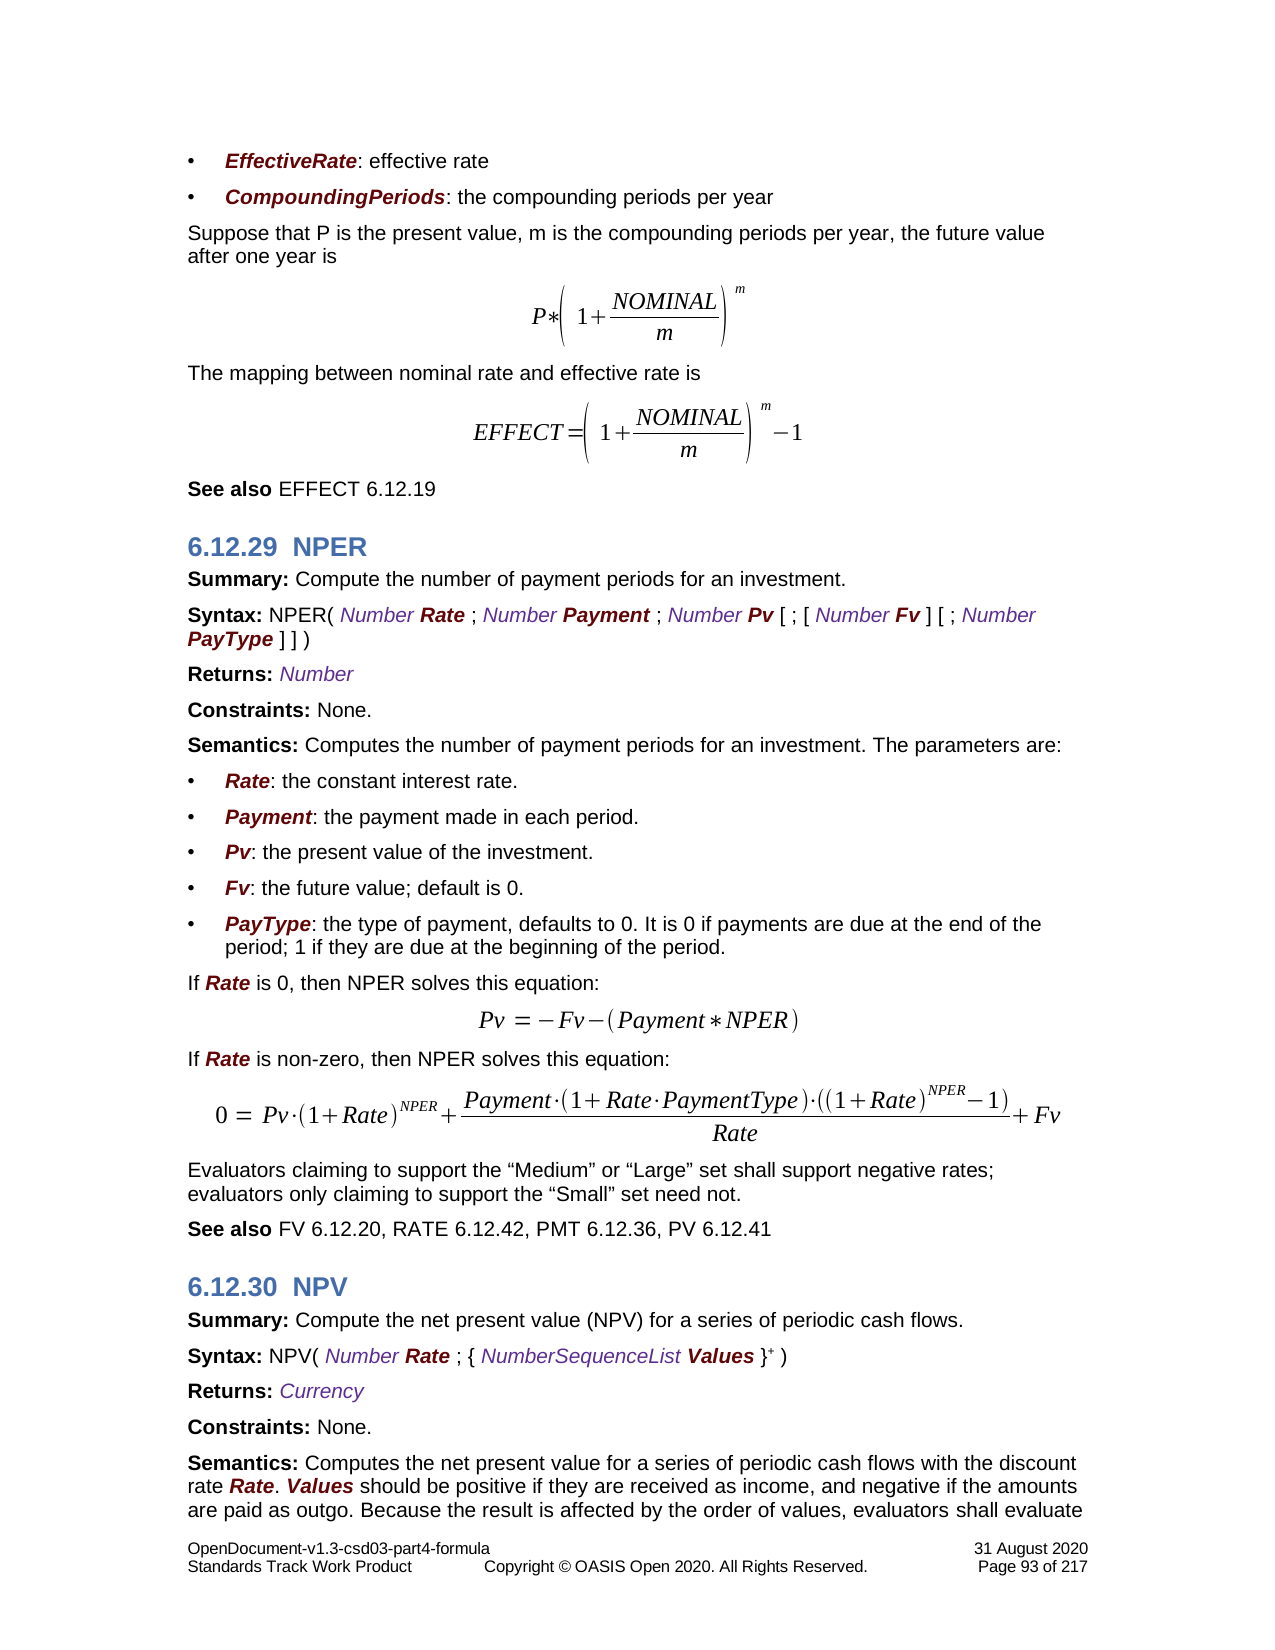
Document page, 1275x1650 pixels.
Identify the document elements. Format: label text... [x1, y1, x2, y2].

subtitle NPER [187, 532, 1088, 562]
text Syntax: NPER( Number Rate ; Number Payment ; Number Pv [ ; [ Number Fv ] [ ; Number PayType ] ] ) [187, 603, 1088, 651]
text Constraints: None. [187, 1415, 1088, 1439]
list Rate: the constant interest rate. [187, 769, 1088, 793]
text If Rate is non-zero, then NPER solves this equation: [187, 1047, 1088, 1071]
list CompoundingPeriods: the compounding periods per year [187, 186, 1088, 209]
text See also EFFECT 6.12.19 [187, 477, 1088, 501]
text Returns: Number [187, 663, 1088, 686]
text If Rate is 0, then NPER solves this equation: [187, 971, 1088, 995]
text Constraints: None. [187, 698, 1088, 722]
text Evaluators claiming to support the “Medium” or “Large” set shall support negative rates; evaluators only claiming to support the “Small” set need not. [187, 1159, 1088, 1206]
list Pv: the present value of the investment. [187, 841, 1088, 864]
list PayType: the type of payment, defaults to 0. It is 0 if payments are due at the end of the period; 1 if they are due at the beginning of the period. [187, 912, 1088, 959]
text Suppose that P is the present value, m is the compounding periods per year, the future value after one year is [187, 221, 1088, 268]
text The mapping between nominal rate and effective rate is [187, 361, 1088, 384]
text See also FV 6.12.20, RATE 6.12.42, PMT 6.12.36, PV 6.12.41 [187, 1218, 1088, 1241]
text Semantics: Computes the number of payment periods for an investment. The parameters are: [187, 734, 1088, 757]
text Syntax: NPV( Number Rate ; { NumberSequenceList Values }+ ) [187, 1344, 1088, 1368]
text Semantics: Computes the net present value for a series of periodic cash flows with the discount rate Rate. Values should be positive if they are received as income, and negative if the amounts are paid as outgo. Because the result is affected by the order of values, evaluators shall evaluate [187, 1451, 1088, 1522]
list Fv: the future value; default is 0. [187, 876, 1088, 900]
list EffectiveRate: effective rate [187, 150, 1088, 173]
list Payment: the payment made in each period. [187, 805, 1088, 829]
text Summary: Compute the net present value (NPV) for a series of periodic cash flows. [187, 1308, 1088, 1332]
text Returns: Currency [187, 1380, 1088, 1403]
subtitle NPV [187, 1272, 1088, 1302]
text Summary: Compute the number of payment periods for an investment. [187, 568, 1088, 591]
